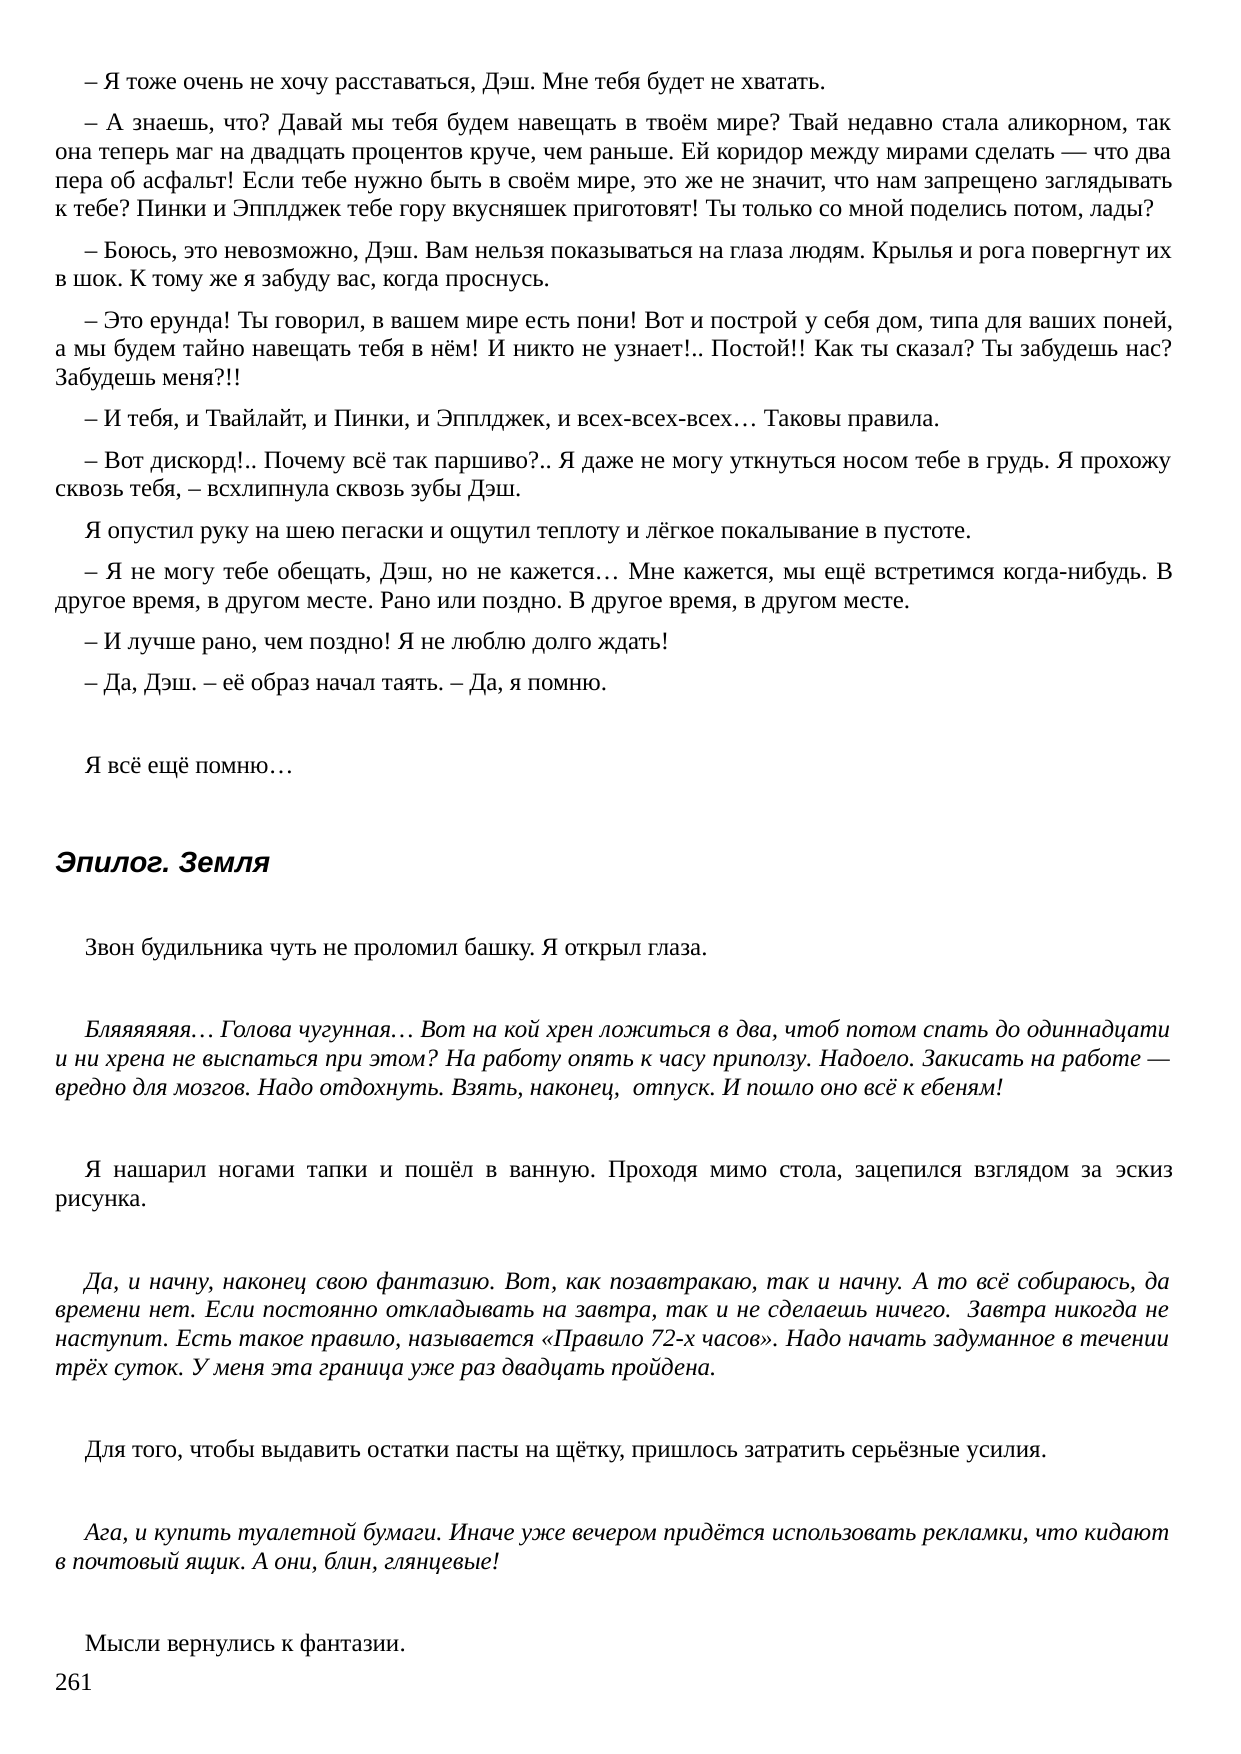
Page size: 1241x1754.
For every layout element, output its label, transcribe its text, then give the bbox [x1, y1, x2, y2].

text Я нашарил ногами тапки и пошёл в ванную. Проходя мимо стола, зацепился взглядом за эскиз рисунка. [55, 1154, 1173, 1212]
text – И лучше рано, чем поздно! Я не люблю долго ждать! [55, 626, 1173, 655]
text Я опустил руку на шею пегаски и ощутил теплоту и лёгкое покалывание в пустоте. [55, 515, 1173, 543]
text – А знаешь, что? Давай мы тебя будем навещать в твоём мире? Твай недавно стала аликорном, так она теперь маг на двадцать процентов круче, чем раньше. Ей коридор между мирами сделать — что два пера об асфальт! Если тебе нужно быть в своём мире, это же не значит, что нам запрещено заглядывать к тебе? Пинки и Эпплджек тебе гору вкусняшек приготовят! Ты только со мной поделись потом, лады? [55, 107, 1173, 222]
text Я всё ещё помню… [55, 750, 1173, 778]
text Для того, чтобы выдавить остатки пасты на щётку, пришлось затратить серьёзные усилия. [55, 1434, 1173, 1463]
text – Это ерунда! Ты говорил, в вашем мире есть пони! Вот и построй у себя дом, типа для ваших поней, а мы будем тайно навещать тебя в нём! И никто не узнает!.. Постой!! Как ты сказал? Ты забудешь нас? Забудешь меня?!! [55, 305, 1173, 391]
text Ага, и купить туалетной бумаги. Иначе уже вечером придётся использовать рекламки, что кидают в почтовый ящик. А они, блин, глянцевые! [55, 1517, 1173, 1574]
text – Да, Дэш. – её образ начал таять. – Да, я помню. [55, 667, 1173, 696]
text – Я тоже очень не хочу расставаться, Дэш. Мне тебя будет не хватать. [55, 66, 1173, 95]
text Звон будильника чуть не проломил башку. Я открыл глаза. [55, 932, 1173, 961]
text – И тебя, и Твайлайт, и Пинки, и Эпплджек, и всех-всех-всех… Таковы правила. [55, 403, 1173, 432]
text Бляяяяяяя… Голова чугунная… Вот на кой хрен ложиться в два, чтоб потом спать до одиннадцати и ни хрена не выспаться при этом? На работу опять к часу приползу. Надоело. Закисать на работе — вредно для мозгов. Надо отдохнуть. Взять, наконец, отпуск. И пошло оно всё к ебеням! [55, 1014, 1173, 1101]
text – Вот дискорд!.. Почему всё так паршиво?.. Я даже не могу уткнуться носом тебе в грудь. Я прохожу сквозь тебя, – всхлипнула сквозь зубы Дэш. [55, 445, 1173, 502]
text – Боюсь, это невозможно, Дэш. Вам нельзя показываться на глаза людям. Крылья и рога повергнут их в шок. К тому же я забуду вас, когда проснусь. [55, 235, 1173, 292]
text – Я не могу тебе обещать, Дэш, но не кажется… Мне кажется, мы ещё встретимся когда-нибудь. В другое время, в другом месте. Рано или поздно. В другое время, в другом месте. [55, 556, 1173, 613]
text Да, и начну, наконец свою фантазию. Вот, как позавтракаю, так и начну. А то всё собираюсь, да времени нет. Если постоянно откладывать на завтра, так и не сделаешь ничего. Завтра никогда не наступит. Есть такое правило, называется «Правило 72-х часов». Надо начать задуманное в течении трёх суток. У меня эта граница уже раз двадцать пройдена. [55, 1266, 1173, 1381]
text Мысли вернулись к фантазии. [55, 1628, 1173, 1657]
subtitle Эпилог. Земля [55, 845, 1173, 878]
